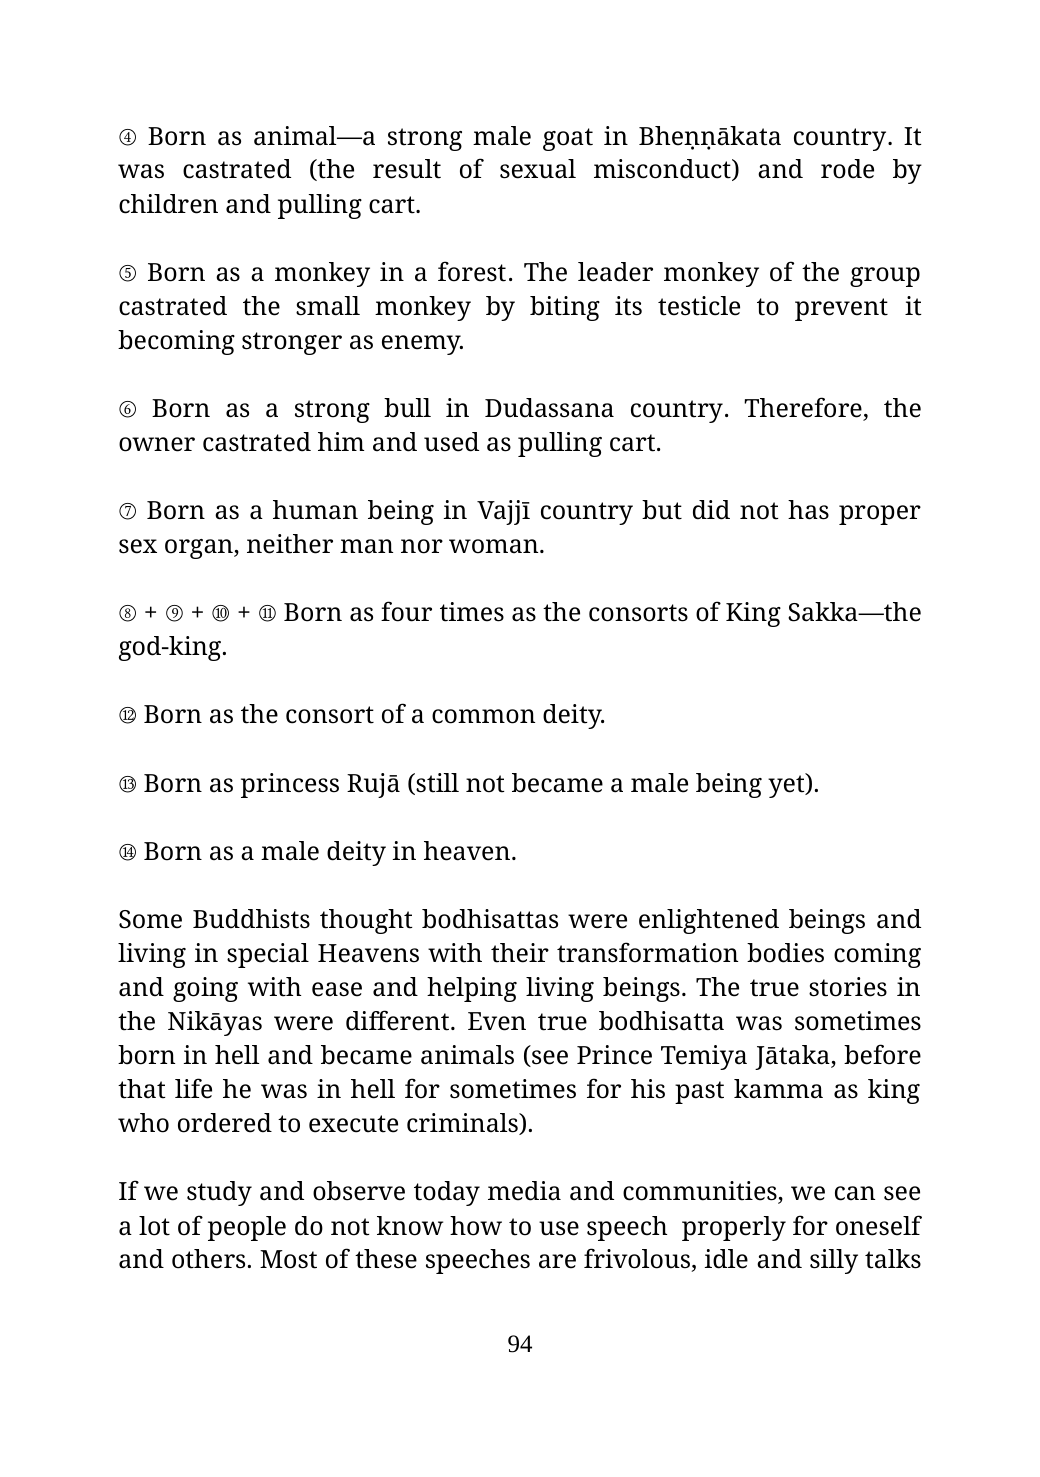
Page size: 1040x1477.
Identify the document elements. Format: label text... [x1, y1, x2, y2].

text If we study and observe today media and communities, we can see a lot of people do not know how to use speech properly for oneself and others. Most of these speeches are frivolous, idle and silly talks [118, 1174, 922, 1276]
text ⑦ Born as a human being in Vajjī country but did not has proper sex organ, neither man nor woman. [118, 493, 922, 561]
text ④ Born as animal—a strong male goat in Bheṇṇākata country. It was castrated (the result of sexual misconduct) and rode by children and pulling cart. [118, 118, 922, 220]
text ⑤ Born as a monkey in a forest. The leader monkey of the group castrated the small monkey by biting its testicle to prevent it becoming stronger as enemy. [118, 254, 922, 357]
text ⑬ Born as princess Rujā (still not became a male being yet). [118, 765, 922, 799]
text ⑭ Born as a male deity in heaven. [118, 833, 922, 867]
text ⑧ + ⑨ + ⑩ + ⑪ Born as four times as the consorts of King Sakka—the god-king. [118, 595, 922, 663]
text ⑥ Born as a strong bull in Dudassana country. Therefore, the owner castrated him and used as pulling cart. [118, 391, 922, 459]
text Some Buddhists thought bodhisattas were enlightened beings and living in special Heavens with their transformation bodies coming and going with ease and helping living beings. The true stories in the Nikāyas were different. Even true bodhisatta was sometimes born in hell and became animals (see Prince Temiya Jātaka, before that life he was in hell for sometimes for his past kamma as king who ordered to execute criminals). [118, 902, 922, 1140]
text ⑫ Born as the consort of a common deity. [118, 697, 922, 731]
